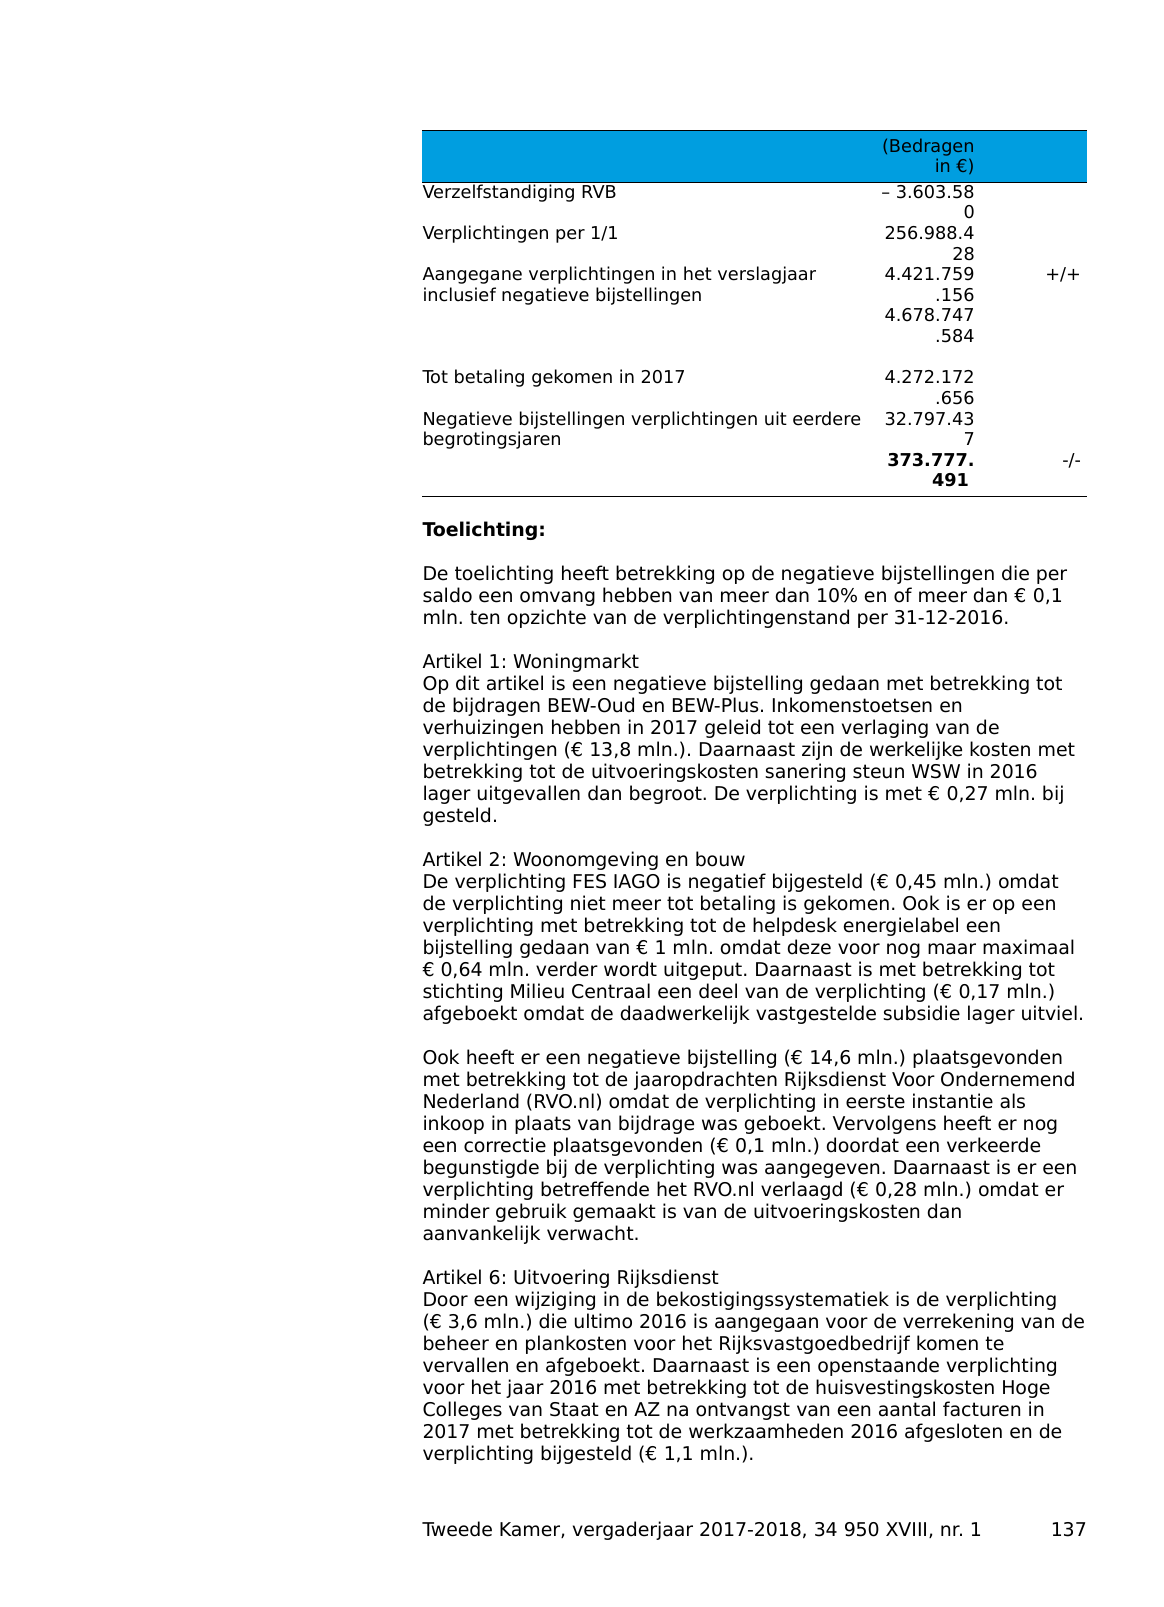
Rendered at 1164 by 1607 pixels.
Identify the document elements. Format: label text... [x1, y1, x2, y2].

table_cell [980, 223, 1087, 264]
table_cell 4.272.172.656 [874, 367, 980, 408]
text Door een wijziging in de bekostigingssystematiek is de verplichting (€ 3,6 mln.) die ultimo 2016 is aangegaan voor de verrekening van de beheer en plankosten voor het Rijksvastgoedbedrijf komen te vervallen en afgeboekt. Daarnaast is een openstaande verplichting voor het jaar 2016 met betrekking tot de huisvestingskosten Hoge Colleges van Staat en AZ na ontvangst van een aantal facturen in 2017 met betrekking tot de werkzaamheden 2016 afgesloten en de verplichting bijgesteld (€ 1,1 mln.). [422, 1289, 1087, 1465]
table_cell [422, 347, 874, 367]
table_cell [422, 305, 874, 347]
text Artikel 6: Uitvoering Rijksdienst [422, 1267, 1087, 1289]
table_cell -/- [980, 450, 1087, 496]
text Ook heeft er een negatieve bijstelling (€ 14,6 mln.) plaatsgevonden met betrekking tot de jaaropdrachten Rijksdienst Voor Ondernemend Nederland (RVO.nl) omdat de verplichting in eerste instantie als inkoop in plaats van bijdrage was geboekt. Vervolgens heeft er nog een correctie plaatsgevonden (€ 0,1 mln.) doordat een verkeerde begunstigde bij de verplichting was aangegeven. Daarnaast is er een verplichting betreffende het RVO.nl verlaagd (€ 0,28 mln.) omdat er minder gebruik gemaakt is van de uitvoeringskosten dan aanvankelijk verwacht. [422, 1047, 1087, 1245]
table_cell 4.421.759.156 [874, 264, 980, 305]
table_cell [874, 347, 980, 367]
text Artikel 2: Woonomgeving en bouw [422, 849, 1087, 871]
table_cell 373.777.491 [874, 450, 980, 496]
table_cell Negatieve bijstellingen verplichtingen uit eerdere begrotingsjaren [422, 409, 874, 450]
table_cell – 3.603.580 [874, 183, 980, 223]
table_cell [980, 367, 1087, 408]
table_cell 32.797.437 [874, 409, 980, 450]
table_cell 4.678.747.584 [874, 305, 980, 347]
table_cell [422, 450, 874, 496]
table_header [980, 131, 1087, 182]
table_cell Verplichtingen per 1/1 [422, 223, 874, 264]
table_cell [980, 409, 1087, 450]
text De toelichting heeft betrekking op de negatieve bijstellingen die per saldo een omvang hebben van meer dan 10% en of meer dan € 0,1 mln. ten opzichte van de verplichtingenstand per 31-12-2016. [422, 563, 1087, 629]
table_cell Aangegane verplichtingen in het verslagjaar inclusief negatieve bijstellingen [422, 264, 874, 305]
table_cell Verzelfstandiging RVB [422, 183, 874, 223]
table_cell [980, 183, 1087, 223]
table_header (Bedragen in €) [874, 131, 980, 182]
table_cell Tot betaling gekomen in 2017 [422, 367, 874, 408]
text Artikel 1: Woningmarkt [422, 651, 1087, 673]
table_cell [980, 305, 1087, 347]
subtitle Toelichting: [422, 519, 1087, 541]
text Op dit artikel is een negatieve bijstelling gedaan met betrekking tot de bijdragen BEW-Oud en BEW-Plus. Inkomenstoetsen en verhuizingen hebben in 2017 geleid tot een verlaging van de verplichtingen (€ 13,8 mln.). Daarnaast zijn de werkelijke kosten met betrekking tot de uitvoeringskosten sanering steun WSW in 2016 lager uitgevallen dan begroot. De verplichting is met € 0,27 mln. bij gesteld. [422, 673, 1087, 827]
table_cell [980, 347, 1087, 367]
text De verplichting FES IAGO is negatief bijgesteld (€ 0,45 mln.) omdat de verplichting niet meer tot betaling is gekomen. Ook is er op een verplichting met betrekking tot de helpdesk energielabel een bijstelling gedaan van € 1 mln. omdat deze voor nog maar maximaal € 0,64 mln. verder wordt uitgeput. Daarnaast is met betrekking tot stichting Milieu Centraal een deel van de verplichting (€ 0,17 mln.) afgeboekt omdat de daadwerkelijk vastgestelde subsidie lager uitviel. [422, 871, 1087, 1025]
table_cell +/+ [980, 264, 1087, 305]
table_header [422, 131, 874, 182]
table_cell 256.988.428 [874, 223, 980, 264]
